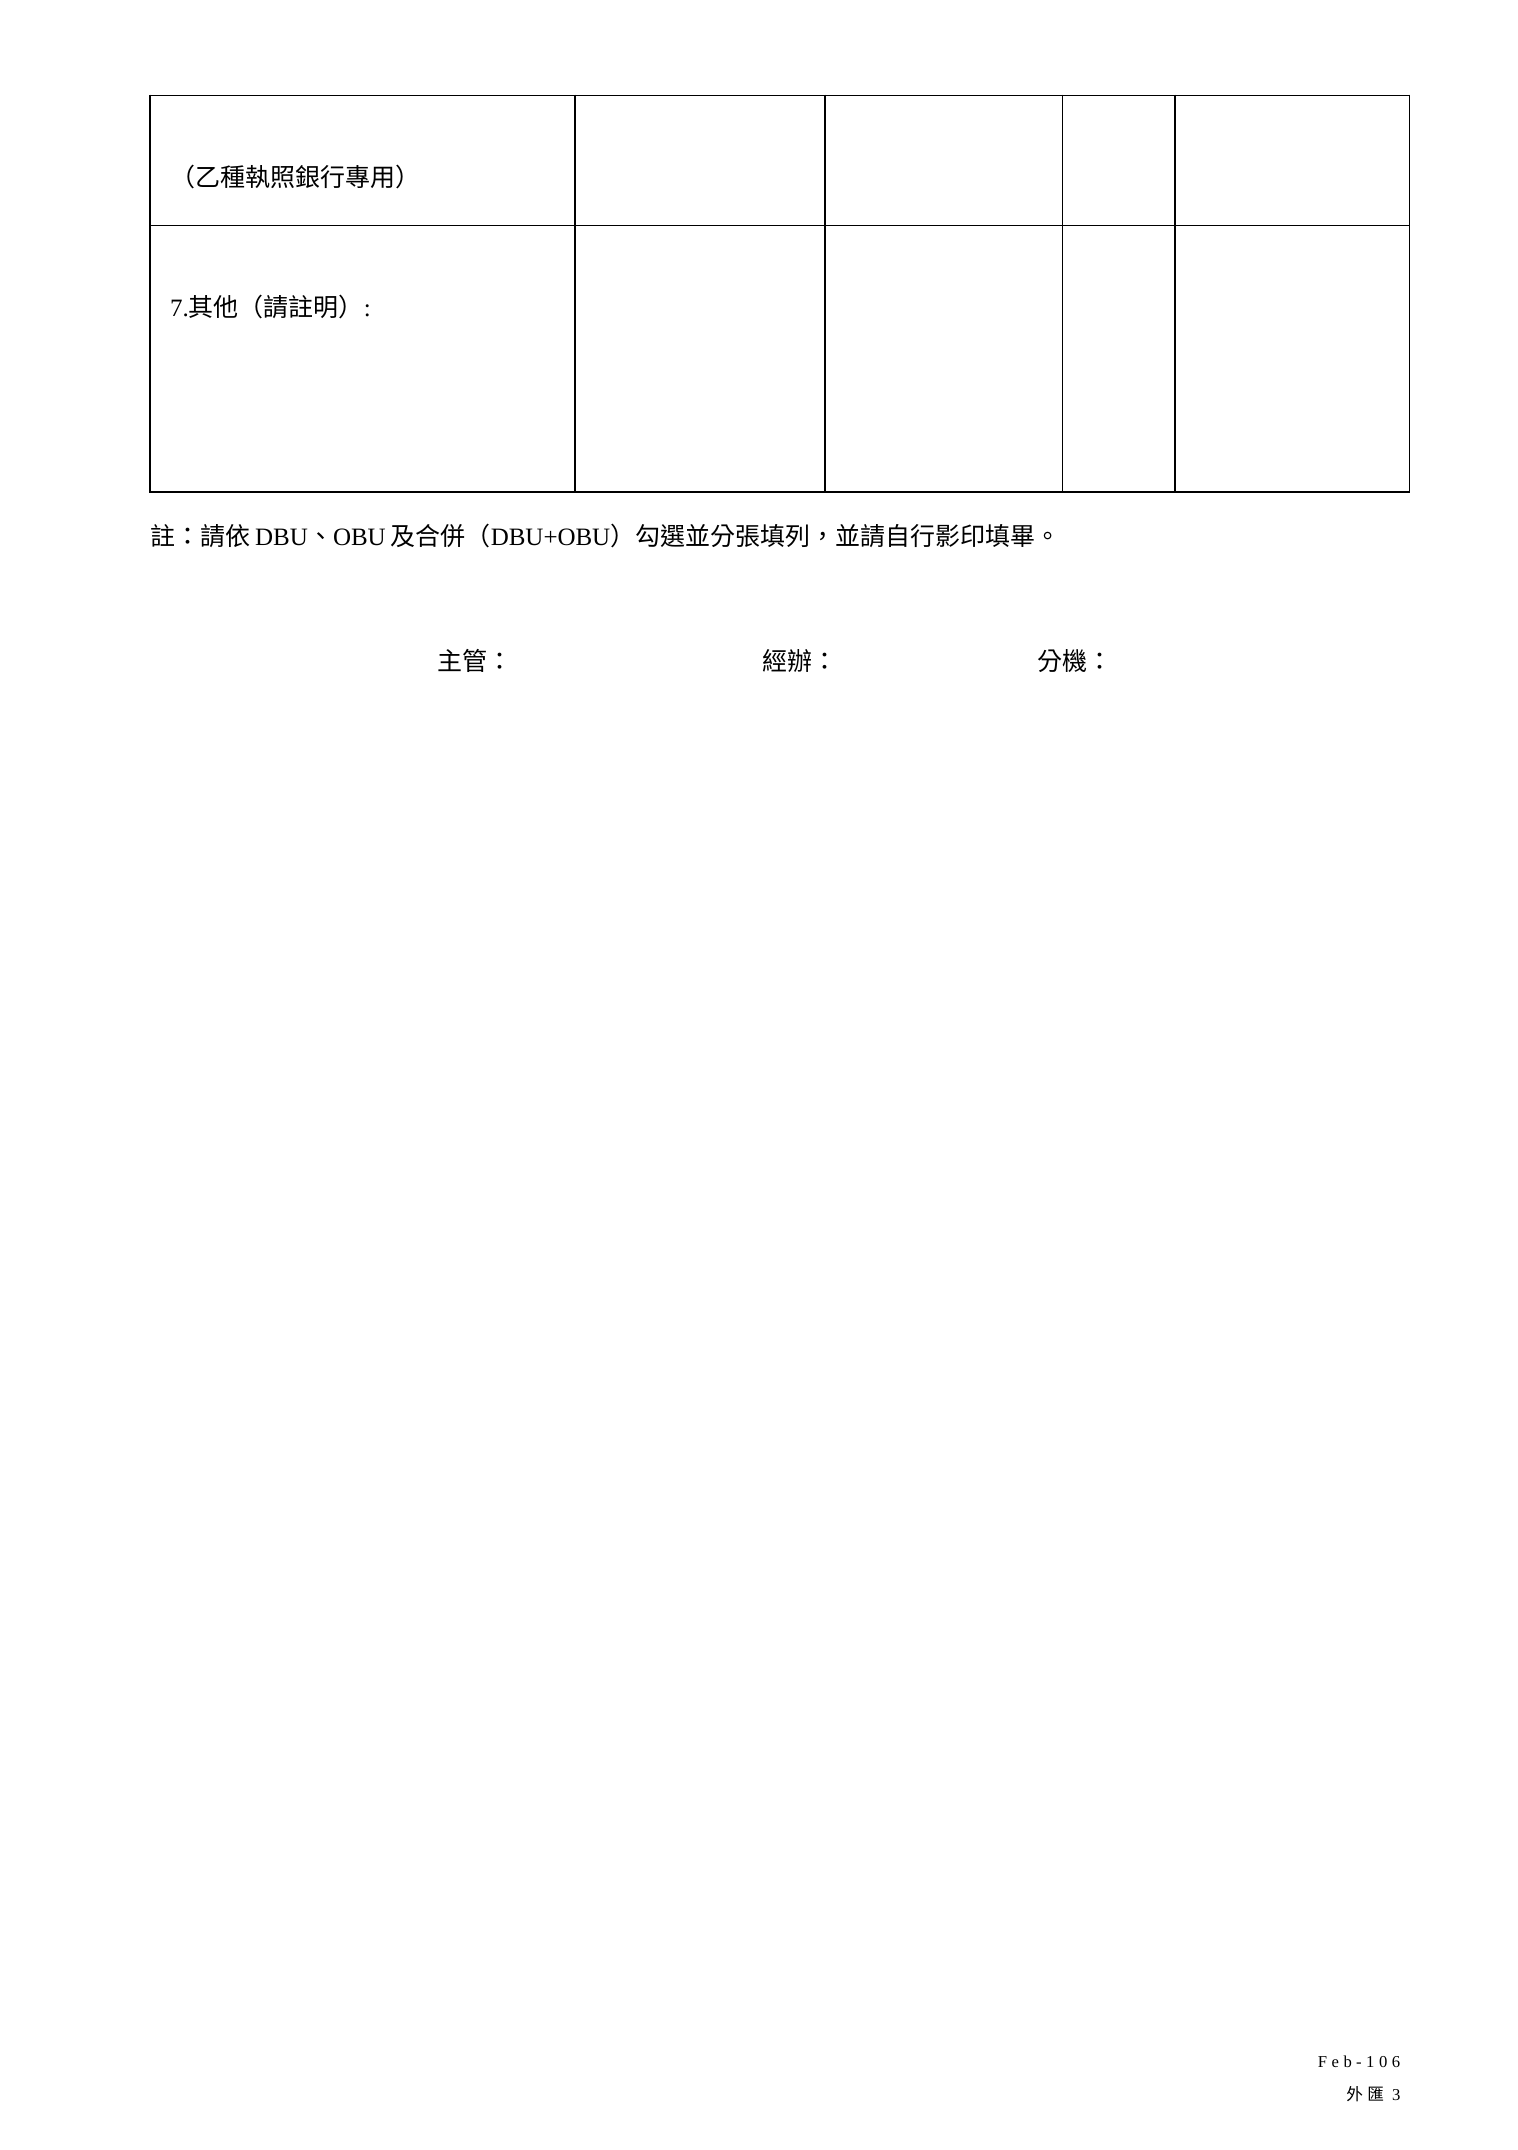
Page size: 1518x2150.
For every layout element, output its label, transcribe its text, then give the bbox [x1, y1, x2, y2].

table_cell 7.其他（請註明）: [151, 226, 574, 491]
table_cell [576, 226, 824, 491]
table_cell [576, 96, 824, 225]
table_cell [1176, 226, 1409, 491]
table_cell [1176, 96, 1409, 225]
table_cell [826, 96, 1062, 225]
text 主管： 經辦： 分機： [150, 618, 1400, 680]
table_cell [1063, 96, 1174, 225]
table_cell [826, 226, 1062, 491]
table_cell [1063, 226, 1174, 491]
text 註：請依DBU、OBU及合併（DBU+OBU）勾選並分張填列，並請自行影印填畢。 [150, 493, 1400, 555]
table_cell （乙種執照銀行專用） [151, 96, 574, 225]
